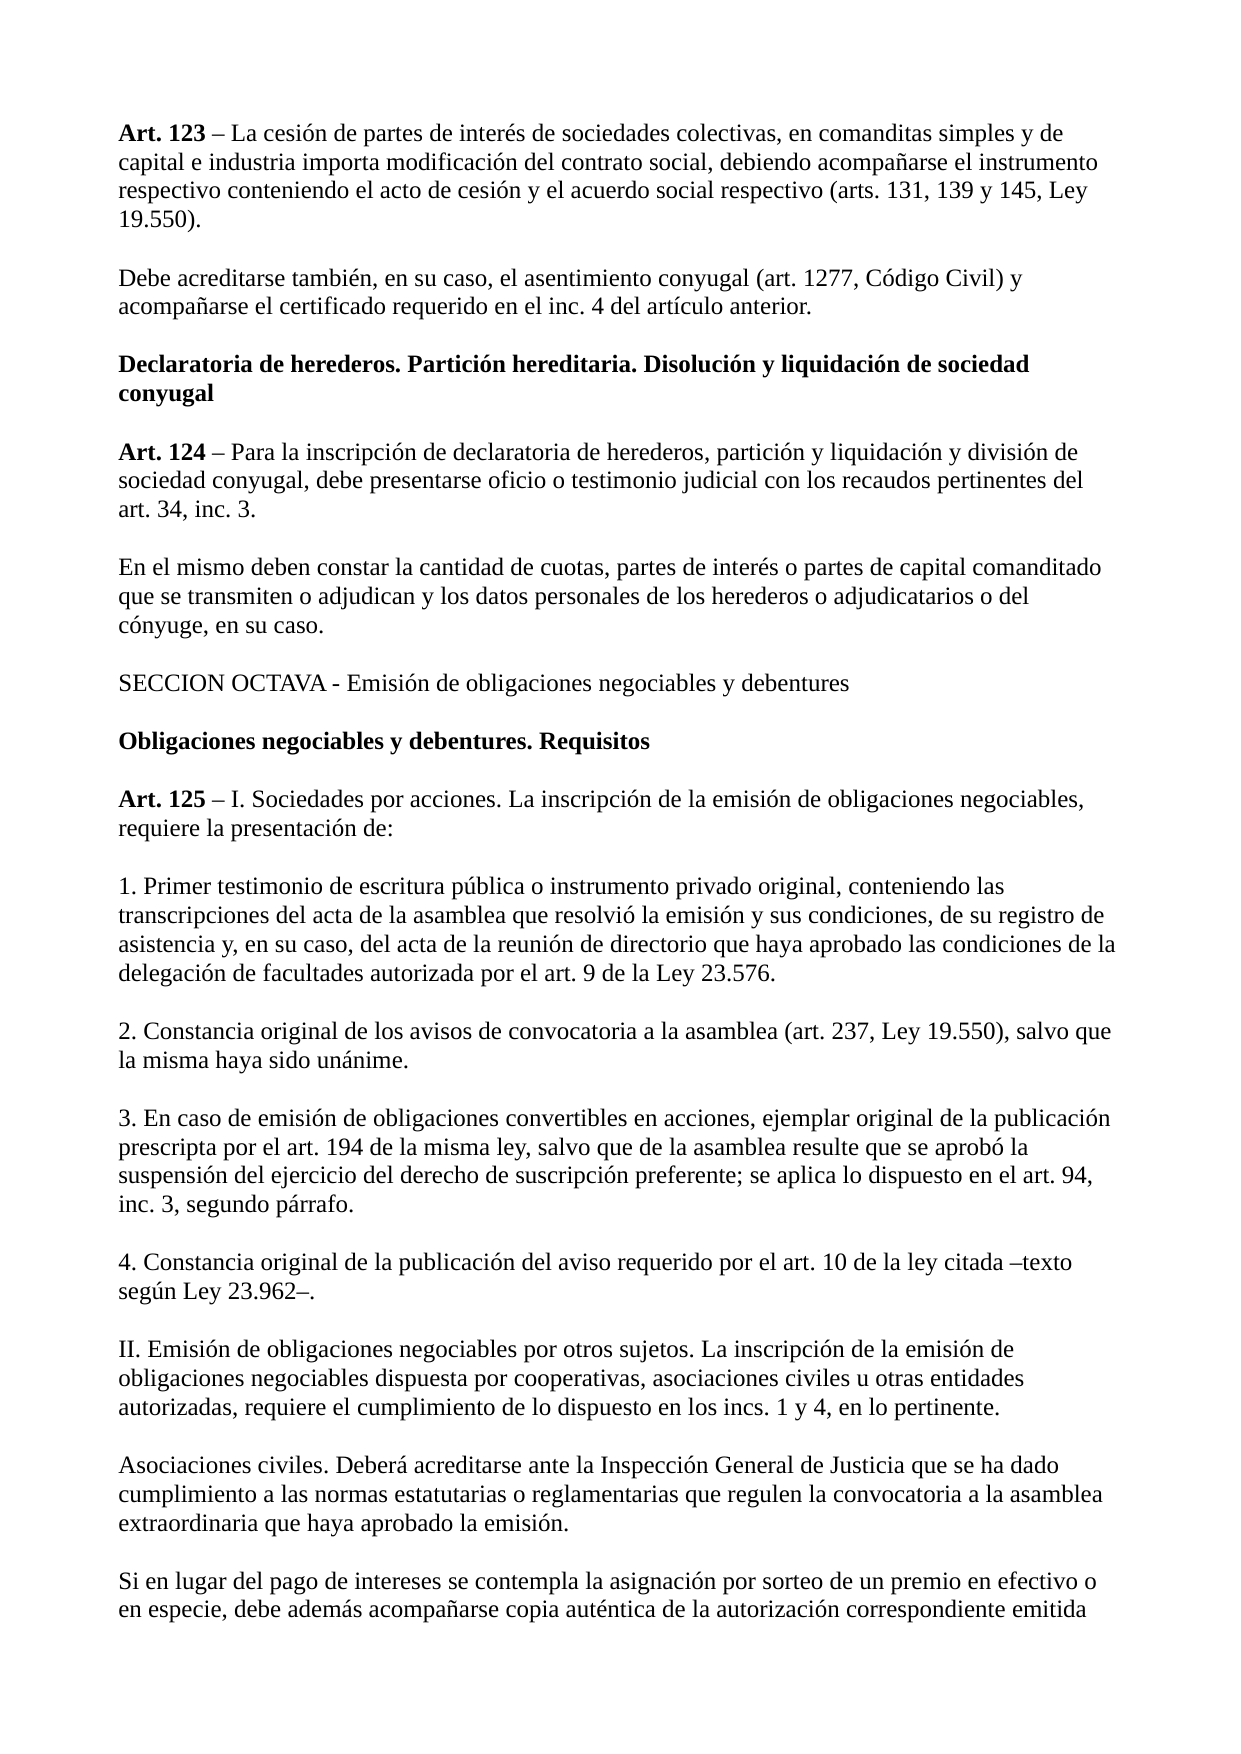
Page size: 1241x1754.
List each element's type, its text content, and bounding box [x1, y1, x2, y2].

table_header Art. 123 – La cesión de partes de interés de sociedades colectivas, en comanditas simples y de capital e industria importa modificación del contrato social, debiendo acompañarse el instrumento respectivo conteniendo el acto de cesión y el acuerdo social respectivo (arts. 131, 139 y 145, Ley 19.550). Debe acreditarse también, en su caso, el asentimiento conyugal (art. 1277, Código Civil) y acompañarse el certificado requerido en el inc. 4 del artículo anterior. Declaratoria de herederos. Partición hereditaria. Disolución y liquidación de sociedad conyugal Art. 124 – Para la inscripción de declaratoria de herederos, partición y liquidación y división de sociedad conyugal, debe presentarse oficio o testimonio judicial con los recaudos pertinentes del art. 34, inc. 3. En el mismo deben constar la cantidad de cuotas, partes de interés o partes de capital comanditado que se transmiten o adjudican y los datos personales de los herederos o adjudicatarios o del cónyuge, en su caso. SECCION OCTAVA - Emisión de obligaciones negociables y debentures Obligaciones negociables y debentures. Requisitos Art. 125 – I. Sociedades por acciones. La inscripción de la emisión de obligaciones negociables, requiere la presentación de: 1. Primer testimonio de escritura pública o instrumento privado original, conteniendo las transcripciones del acta de la asamblea que resolvió la emisión y sus condiciones, de su registro de asistencia y, en su caso, del acta de la reunión de directorio que haya aprobado las condiciones de la delegación de facultades autorizada por el art. 9 de la Ley 23.576. 2. Constancia original de los avisos de convocatoria a la asamblea (art. 237, Ley 19.550), salvo que la misma haya sido unánime. 3. En caso de emisión de obligaciones convertibles en acciones, ejemplar original de la publicación prescripta por el art. 194 de la misma ley, salvo que de la asamblea resulte que se aprobó la suspensión del ejercicio del derecho de suscripción preferente; se aplica lo dispuesto en el art. 94, inc. 3, segundo párrafo. 4. Constancia original de la publicación del aviso requerido por el art. 10 de la ley citada –texto según Ley 23.962–. II. Emisión de obligaciones negociables por otros sujetos. La inscripción de la emisión de obligaciones negociables dispuesta por cooperativas, asociaciones civiles u otras entidades autorizadas, requiere el cumplimiento de lo dispuesto en los incs. 1 y 4, en lo pertinente. Asociaciones civiles. Deberá acreditarse ante la Inspección General de Justicia que se ha dado cumplimiento a las normas estatutarias o reglamentarias que regulen la convocatoria a la asamblea extraordinaria que haya aprobado la emisión. Si en lugar del pago de intereses se contempla la asignación por sorteo de un premio en efectivo o en especie, debe además acompañarse copia auténtica de la autorización correspondiente emitida [118, 118, 1122, 1623]
